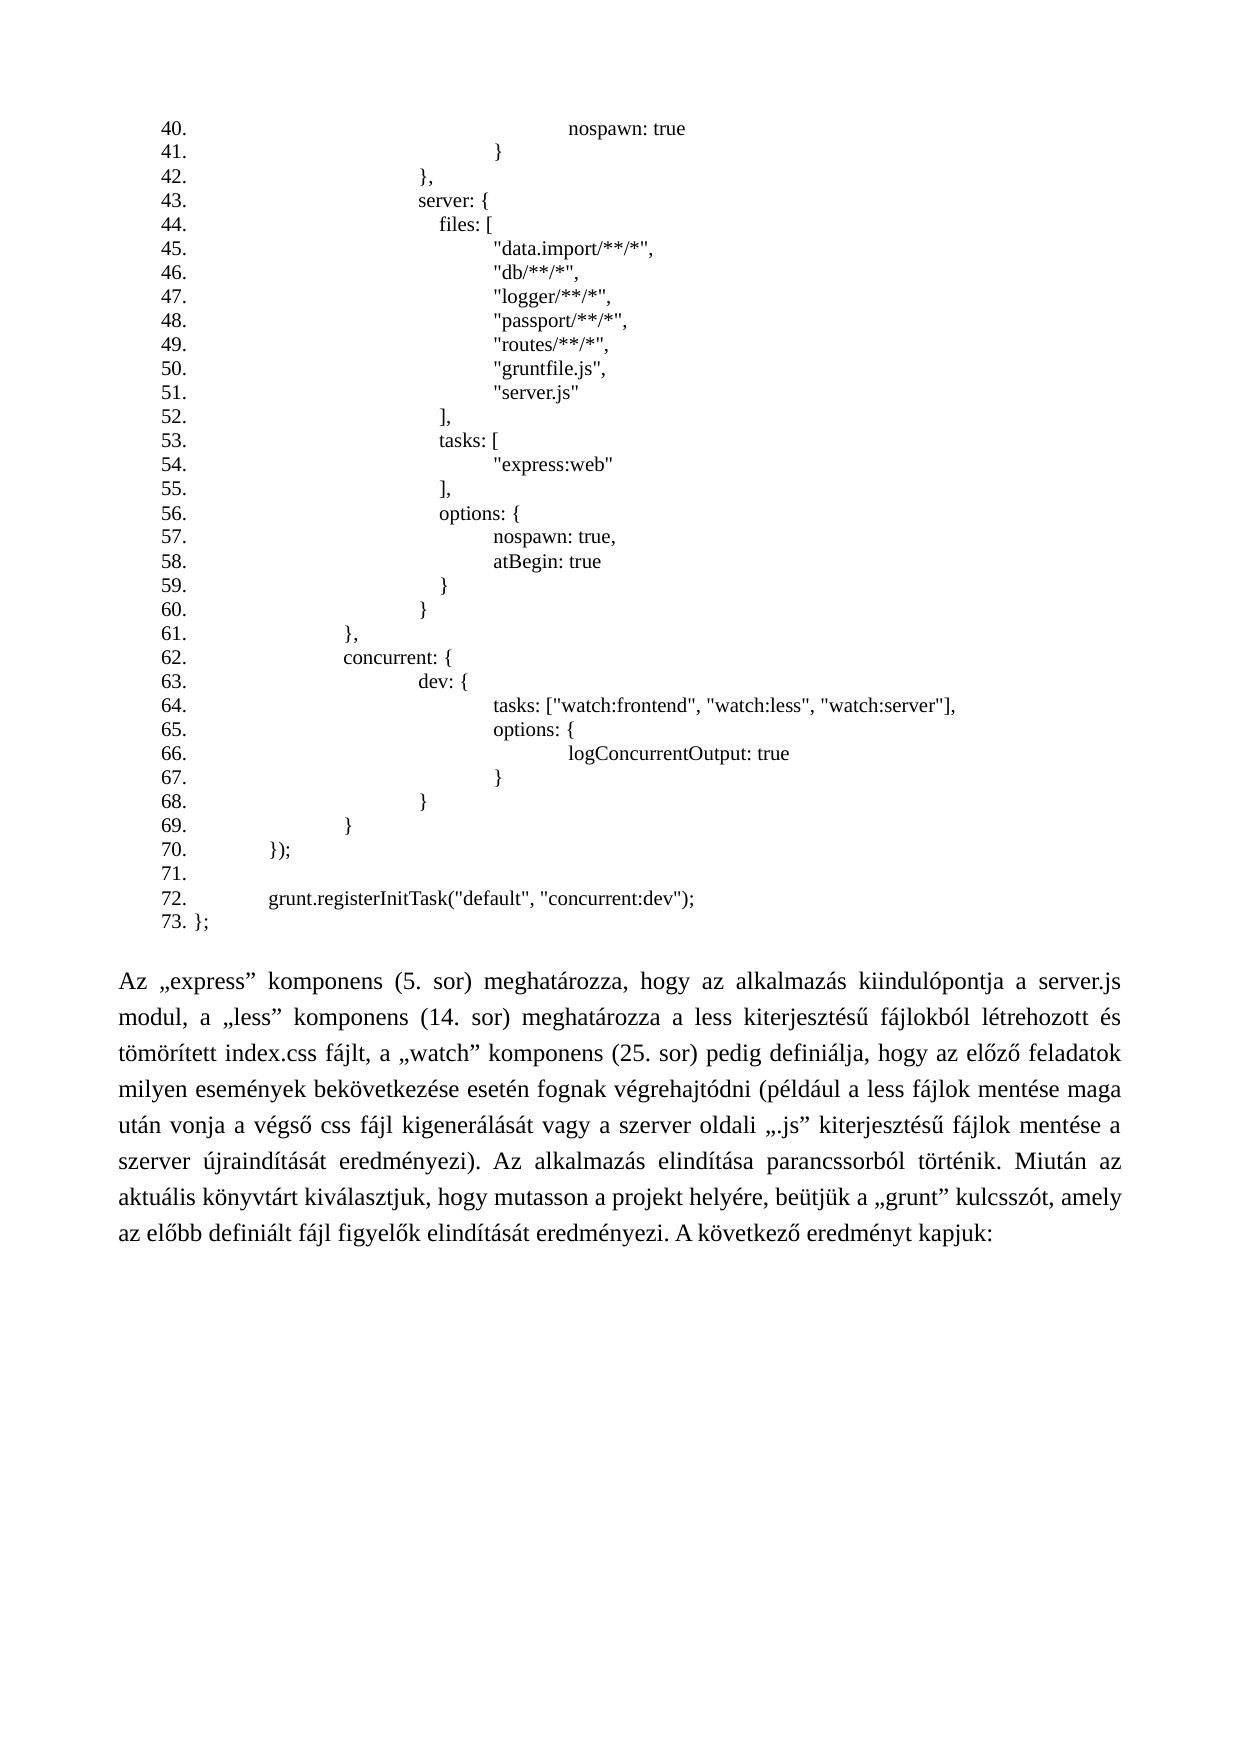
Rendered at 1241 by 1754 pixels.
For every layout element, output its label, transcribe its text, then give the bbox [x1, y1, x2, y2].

list "data.import/**/*", [156, 238, 1122, 259]
list ], [156, 479, 1122, 500]
list options: { [156, 720, 1122, 741]
list nospawn: true, [156, 527, 1122, 548]
list "gruntfile.js", [156, 359, 1122, 380]
list }; [156, 912, 1122, 933]
list "logger/**/*", [156, 287, 1122, 308]
list "routes/**/*", [156, 335, 1122, 356]
list } [156, 768, 1122, 789]
list }, [156, 623, 1122, 644]
list files: [ [156, 214, 1122, 235]
list server: { [156, 190, 1122, 211]
list concurrent: { [156, 647, 1122, 668]
list } [156, 792, 1122, 813]
list "db/**/*", [156, 262, 1122, 283]
list ], [156, 407, 1122, 428]
list logConcurrentOutput: true [156, 744, 1122, 765]
list tasks: ["watch:frontend", "watch:less", "watch:server"], [156, 696, 1122, 717]
list dev: { [156, 672, 1122, 693]
list "express:web" [156, 455, 1122, 476]
list "server.js" [156, 383, 1122, 404]
list } [156, 816, 1122, 837]
list }, [156, 166, 1122, 187]
list tasks: [ [156, 431, 1122, 452]
list "passport/**/*", [156, 311, 1122, 332]
list atBegin: true [156, 551, 1122, 572]
list }); [156, 840, 1122, 861]
list } [156, 575, 1122, 596]
list } [156, 142, 1122, 163]
list options: { [156, 503, 1122, 524]
list nospawn: true [156, 118, 1122, 139]
text Az „express” komponens (5. sor) meghatározza, hogy az alkalmazás kiindulópontja a server.js modul, a „less” komponens (14. sor) meghatározza a less kiterjesztésű fájlokból létrehozott és tömörített index.css fájlt, a „watch” komponens (25. sor) pedig definiálja, hogy az előző feladatok milyen események bekövetkezése esetén fognak végrehajtódni (például a less fájlok mentése maga után vonja a végső css fájl kigenerálását vagy a szerver oldali „.js” kiterjesztésű fájlok mentése a szerver újraindítását eredményezi). Az alkalmazás elindítása parancssorból történik. Miután az aktuális könyvtárt kiválasztjuk, hogy mutasson a projekt helyére, beütjük a „grunt” kulcsszót, amely az előbb definiált fájl figyelők elindítását eredményezi. A következő eredményt kapjuk: [118, 960, 1122, 1249]
list } [156, 599, 1122, 620]
list grunt.registerInitTask("default", "concurrent:dev"); [156, 888, 1122, 909]
